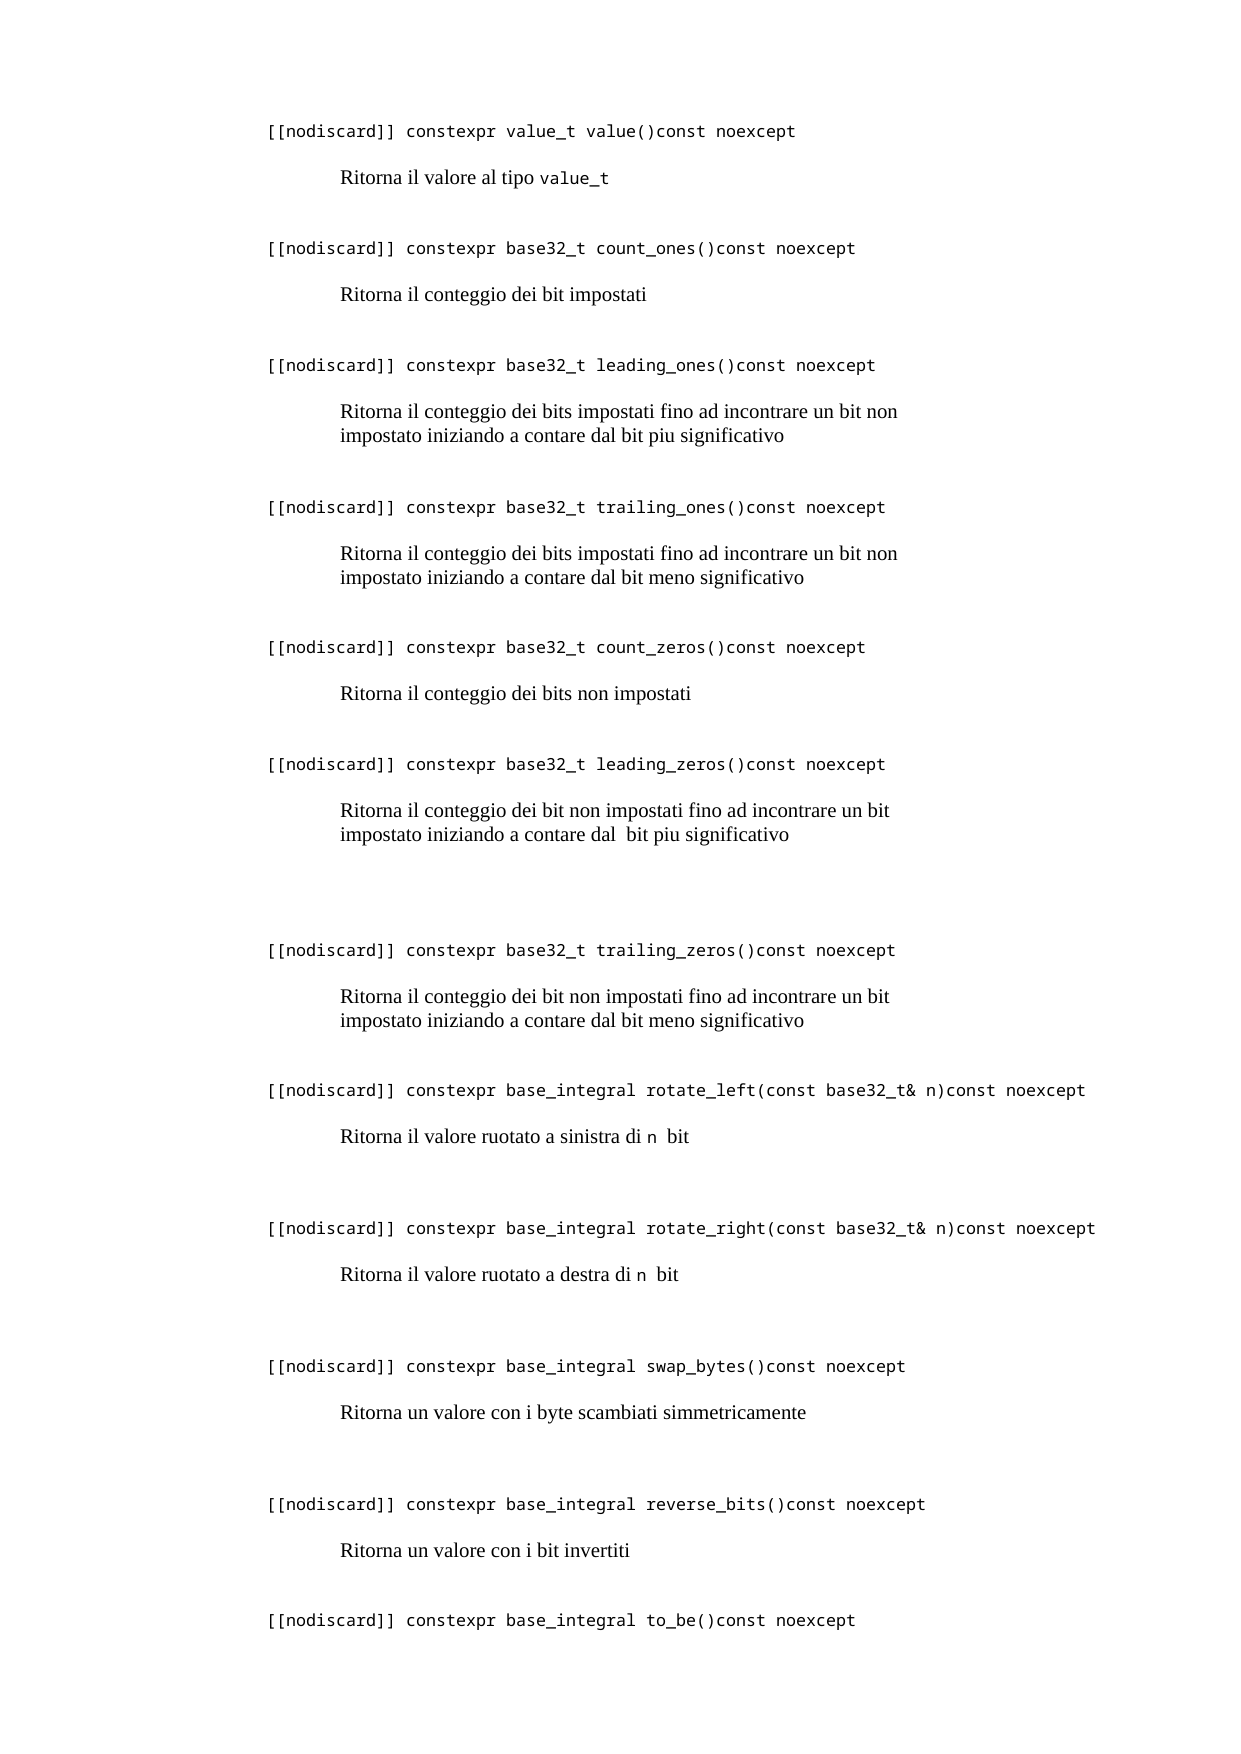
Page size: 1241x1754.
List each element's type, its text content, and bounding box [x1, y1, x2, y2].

text [[nodiscard]] constexpr value_t value()const noexcept [118, 118, 1122, 142]
text Ritorna il conteggio dei bits impostati fino ad incontrare un bit non impostato iniziando a contare dal bit piu significativo [118, 399, 1122, 447]
text Ritorna il valore al tipo value_t [118, 165, 1122, 189]
text [[nodiscard]] constexpr base32_t leading_ones()const noexcept [118, 352, 1122, 376]
text [[nodiscard]] constexpr base_integral rotate_left(const base32_t& n)const noexcept [118, 1079, 1122, 1102]
text [[nodiscard]] constexpr base32_t leading_zeros()const noexcept [118, 751, 1122, 775]
text Ritorna il valore ruotato a destra di n bit [118, 1262, 1122, 1287]
text [[nodiscard]] constexpr base32_t trailing_ones()const noexcept [118, 493, 1122, 518]
text [[nodiscard]] constexpr base_integral swap_bytes()const noexcept [118, 1355, 1122, 1378]
text Ritorna il conteggio dei bits impostati fino ad incontrare un bit non impostato iniziando a contare dal bit meno significativo [118, 541, 1122, 589]
text Ritorna il conteggio dei bit non impostati fino ad incontrare un bit impostato iniziando a contare dal bit meno significativo [118, 984, 1122, 1032]
text Ritorna un valore con i bit invertiti [118, 1538, 1122, 1562]
text [[nodiscard]] constexpr base32_t count_zeros()const noexcept [118, 634, 1122, 658]
text [[nodiscard]] constexpr base_integral reverse_bits()const noexcept [118, 1492, 1122, 1515]
text [[nodiscard]] constexpr base32_t count_ones()const noexcept [118, 235, 1122, 259]
text Ritorna il conteggio dei bit impostati [118, 282, 1122, 306]
text Ritorna il conteggio dei bits non impostati [118, 681, 1122, 705]
text [[nodiscard]] constexpr base_integral rotate_right(const base32_t& n)const noexcept [118, 1217, 1122, 1240]
text [[nodiscard]] constexpr base32_t trailing_zeros()const noexcept [118, 937, 1122, 961]
text [[nodiscard]] constexpr base_integral to_be()const noexcept [118, 1607, 1122, 1632]
text Ritorna il conteggio dei bit non impostati fino ad incontrare un bit impostato iniziando a contare dal bit piu significativo [118, 798, 1122, 846]
text Ritorna un valore con i byte scambiati simmetricamente [118, 1400, 1122, 1424]
text Ritorna il valore ruotato a sinistra di n bit [118, 1124, 1122, 1149]
